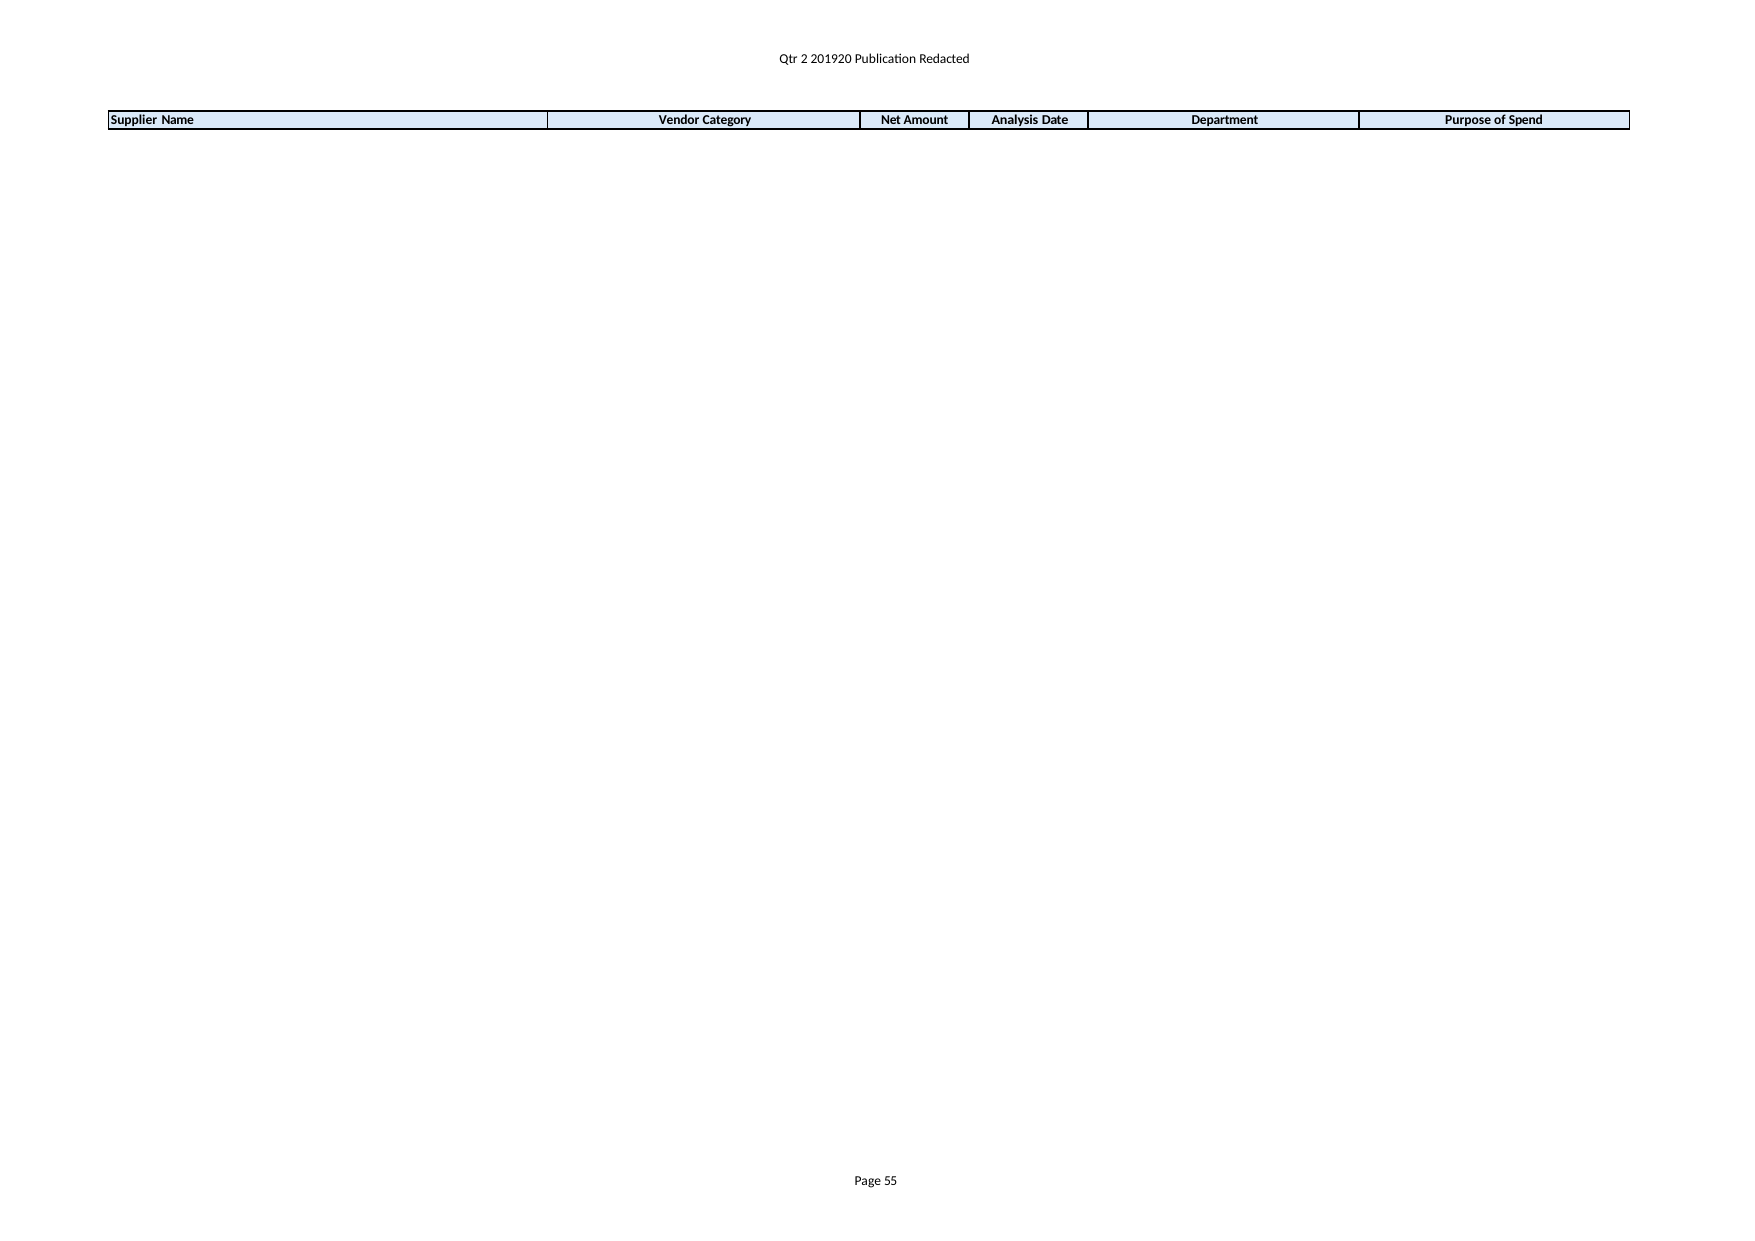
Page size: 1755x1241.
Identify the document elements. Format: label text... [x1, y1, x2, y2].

table_header Department [1089, 112, 1358, 128]
table_header Analysis Date [970, 112, 1087, 128]
table_header Net Amount [861, 112, 968, 128]
table_header Purpose of Spend [1360, 112, 1629, 128]
table_header Vendor Category [548, 112, 859, 128]
table_header Supplier Name [109, 112, 547, 128]
